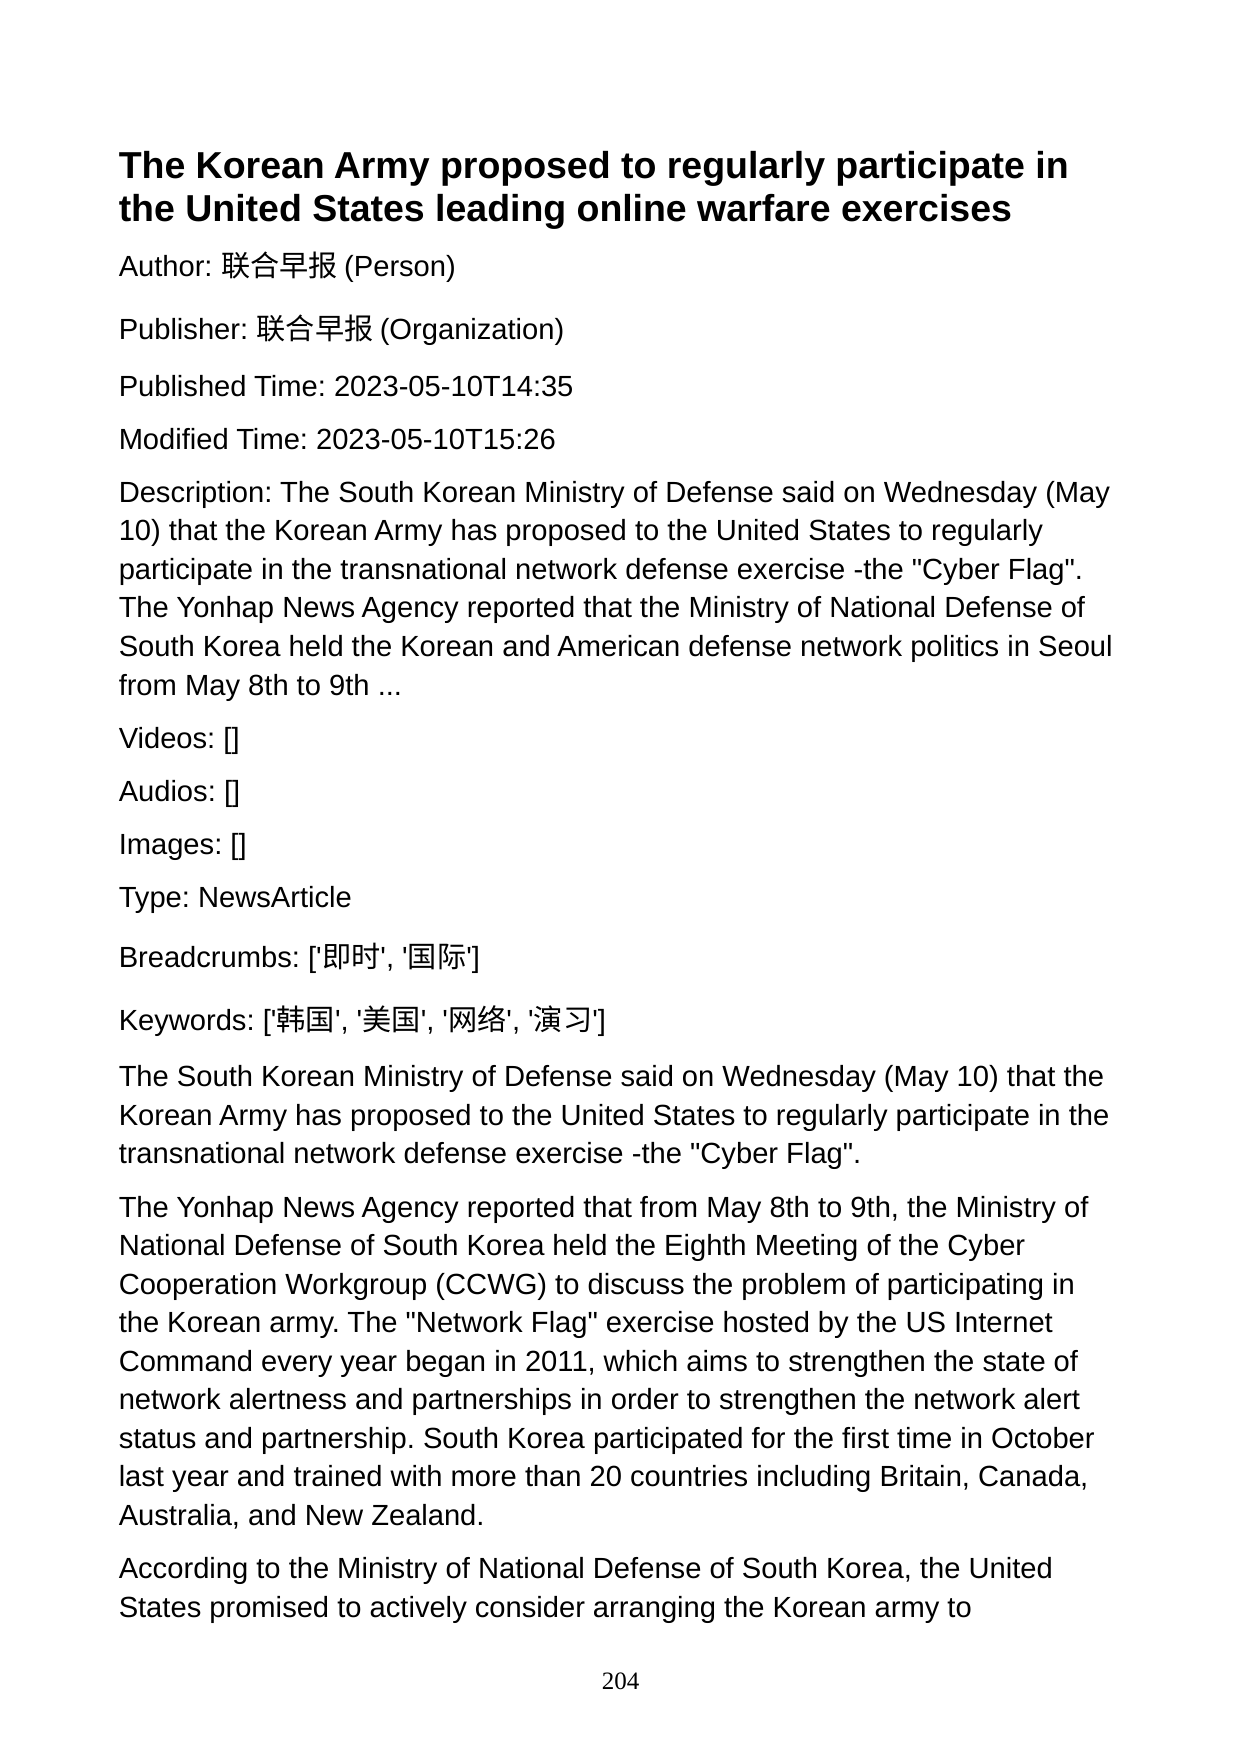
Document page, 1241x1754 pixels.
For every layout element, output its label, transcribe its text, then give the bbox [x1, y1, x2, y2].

text Published Time: 2023-05-10T14:35 [118, 368, 1122, 402]
text The South Korean Ministry of Defense said on Wednesday (May 10) that the Korean Army has proposed to the United States to regularly participate in the transnational network defense exercise -the "Cyber Flag". [118, 1059, 1122, 1170]
text Modified Time: 2023-05-10T15:26 [118, 422, 1122, 455]
subtitle The Korean Army proposed to regularly participate in the United States leading online warfare exercises [118, 143, 1122, 230]
text Publisher: 联合早报 (Organization) [118, 305, 1122, 348]
text Videos: [] [118, 721, 1122, 754]
text Author: 联合早报 (Person) [118, 242, 1122, 284]
text According to the Ministry of National Defense of South Korea, the United States promised to actively consider arranging the Korean army to [118, 1551, 1122, 1623]
text Audios: [] [118, 774, 1122, 807]
text Images: [] [118, 827, 1122, 860]
text Description: The South Korean Ministry of Defense said on Wednesday (May 10) that the Korean Army has proposed to the United States to regularly participate in the transnational network defense exercise -the "Cyber Flag". The Yonhap News Agency reported that the Ministry of National Defense of South Korea held the Korean and American defense network politics in Seoul from May 8th to 9th ... [118, 475, 1122, 701]
text Type: NewsArticle [118, 880, 1122, 913]
text The Yonhap News Agency reported that from May 8th to 9th, the Ministry of National Defense of South Korea held the Eighth Meeting of the Cyber Cooperation Workgroup (CCWG) to discuss the problem of participating in the Korean army. The "Network Flag" exercise hosted by the US Internet Command every year began in 2011, which aims to strengthen the state of network alertness and partnerships in order to strengthen the network alert status and partnership. South Korea participated for the first time in October last year and trained with more than 20 countries including Britain, Canada, Australia, and New Zealand. [118, 1189, 1122, 1531]
text Keywords: ['韩国', '美国', '网络', '演习'] [118, 996, 1122, 1038]
text Breadcrumbs: ['即时', '国际'] [118, 933, 1122, 975]
